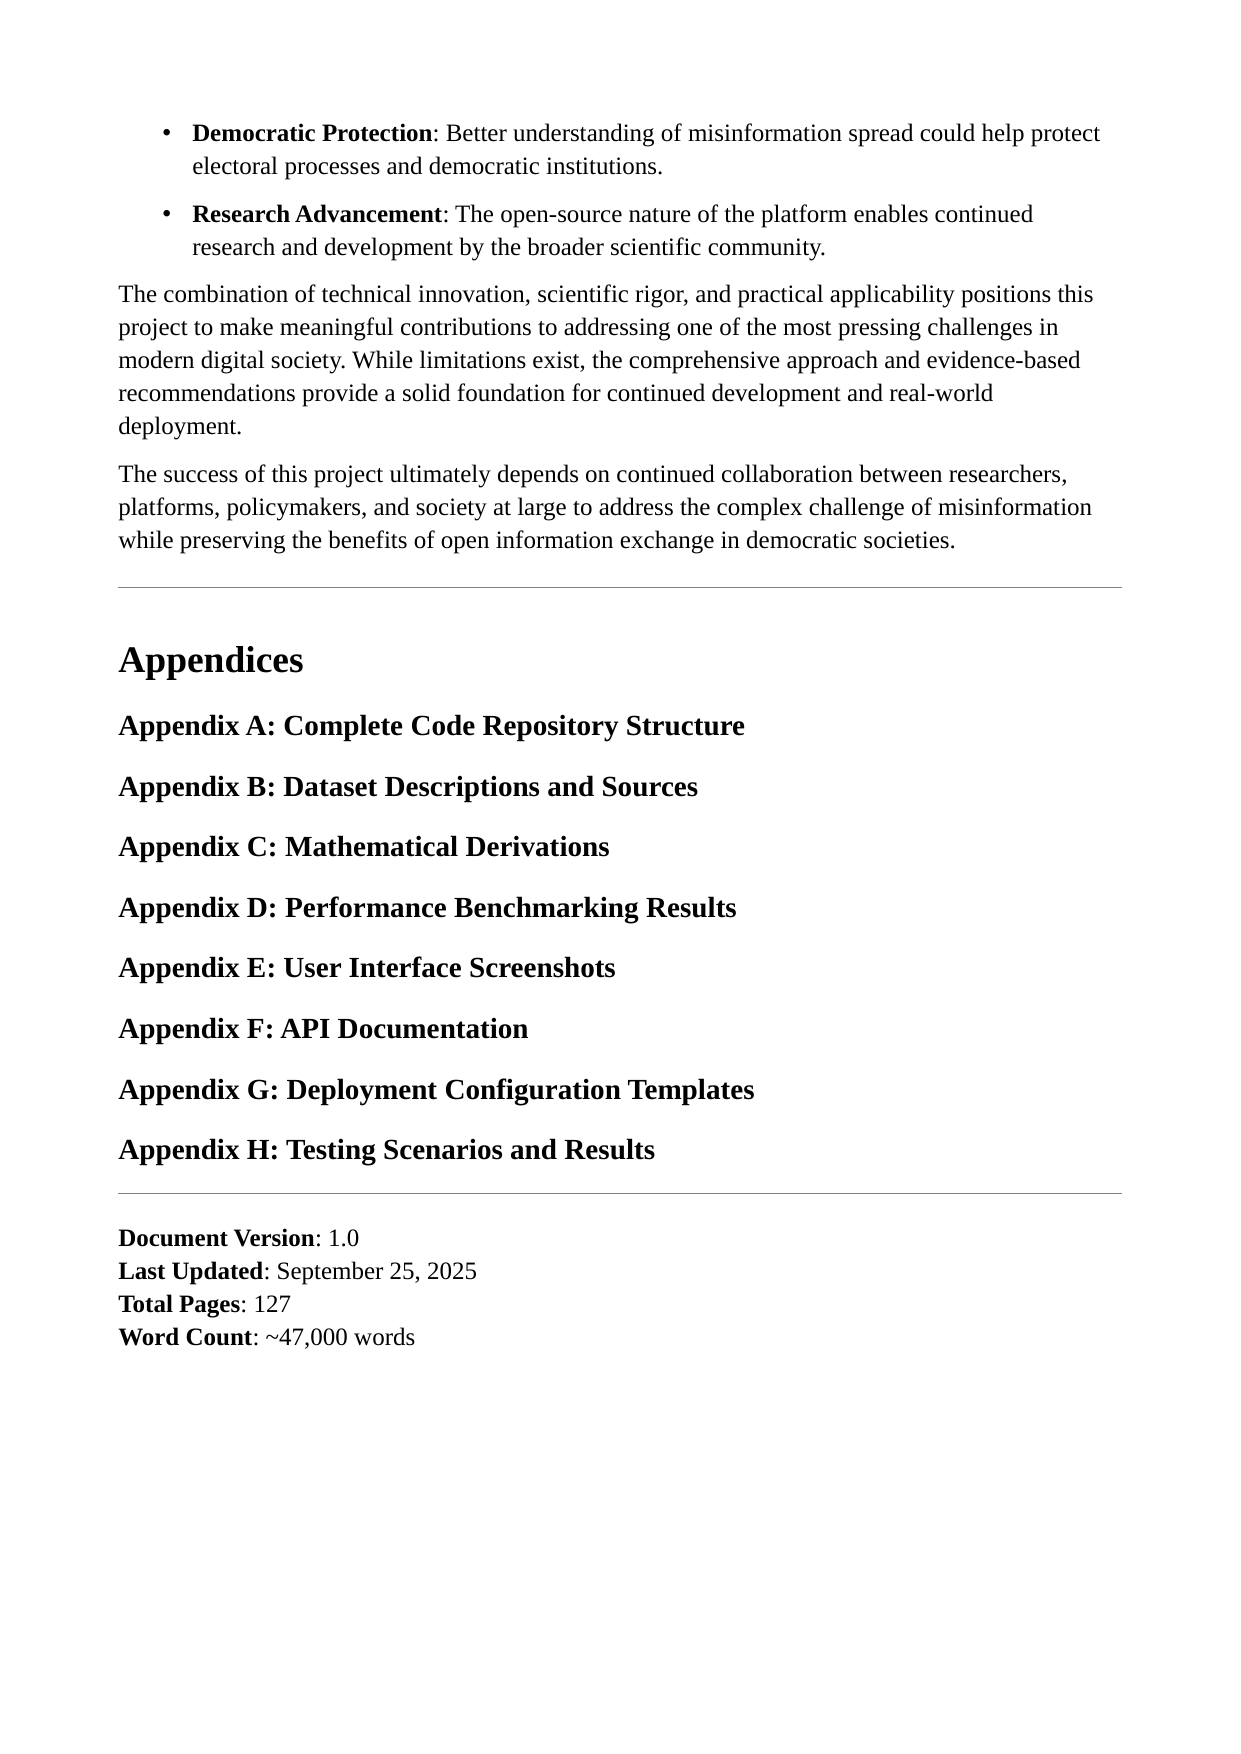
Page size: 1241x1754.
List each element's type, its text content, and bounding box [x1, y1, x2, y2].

subtitle Appendix G: Deployment Configuration Templates [118, 1072, 1122, 1105]
subtitle Appendix H: Testing Scenarios and Results [118, 1132, 1122, 1166]
subtitle Appendix E: User Interface Screenshots [118, 951, 1122, 984]
text The combination of technical innovation, scientific rigor, and practical applicability positions this project to make meaningful contributions to addressing one of the most pressing challenges in modern digital society. While limitations exist, the comprehensive approach and evidence-based recommendations provide a solid foundation for continued development and real-world deployment. [118, 279, 1122, 440]
text The success of this project ultimately depends on continued collaboration between researchers, platforms, policymakers, and society at large to address the complex challenge of misinformation while preserving the benefits of open information exchange in democratic societies. [118, 459, 1122, 554]
subtitle Appendix C: Mathematical Derivations [118, 829, 1122, 863]
subtitle Appendix D: Performance Benchmarking Results [118, 890, 1122, 923]
subtitle Appendix B: Dataset Descriptions and Sources [118, 769, 1122, 802]
text Document Version: 1.0 Last Updated: September 25, 2025 Total Pages: 127 Word Count: ~47,000 words [118, 1223, 1122, 1351]
list Democratic Protection: Better understanding of misinformation spread could help protect electoral processes and democratic institutions. [162, 118, 1122, 180]
subtitle Appendix F: API Documentation [118, 1011, 1122, 1045]
subtitle Appendix A: Complete Code Repository Structure [118, 708, 1122, 742]
list Research Advancement: The open-source nature of the platform enables continued research and development by the broader scientific community. [162, 199, 1122, 261]
subtitle Appendices [118, 638, 1122, 681]
